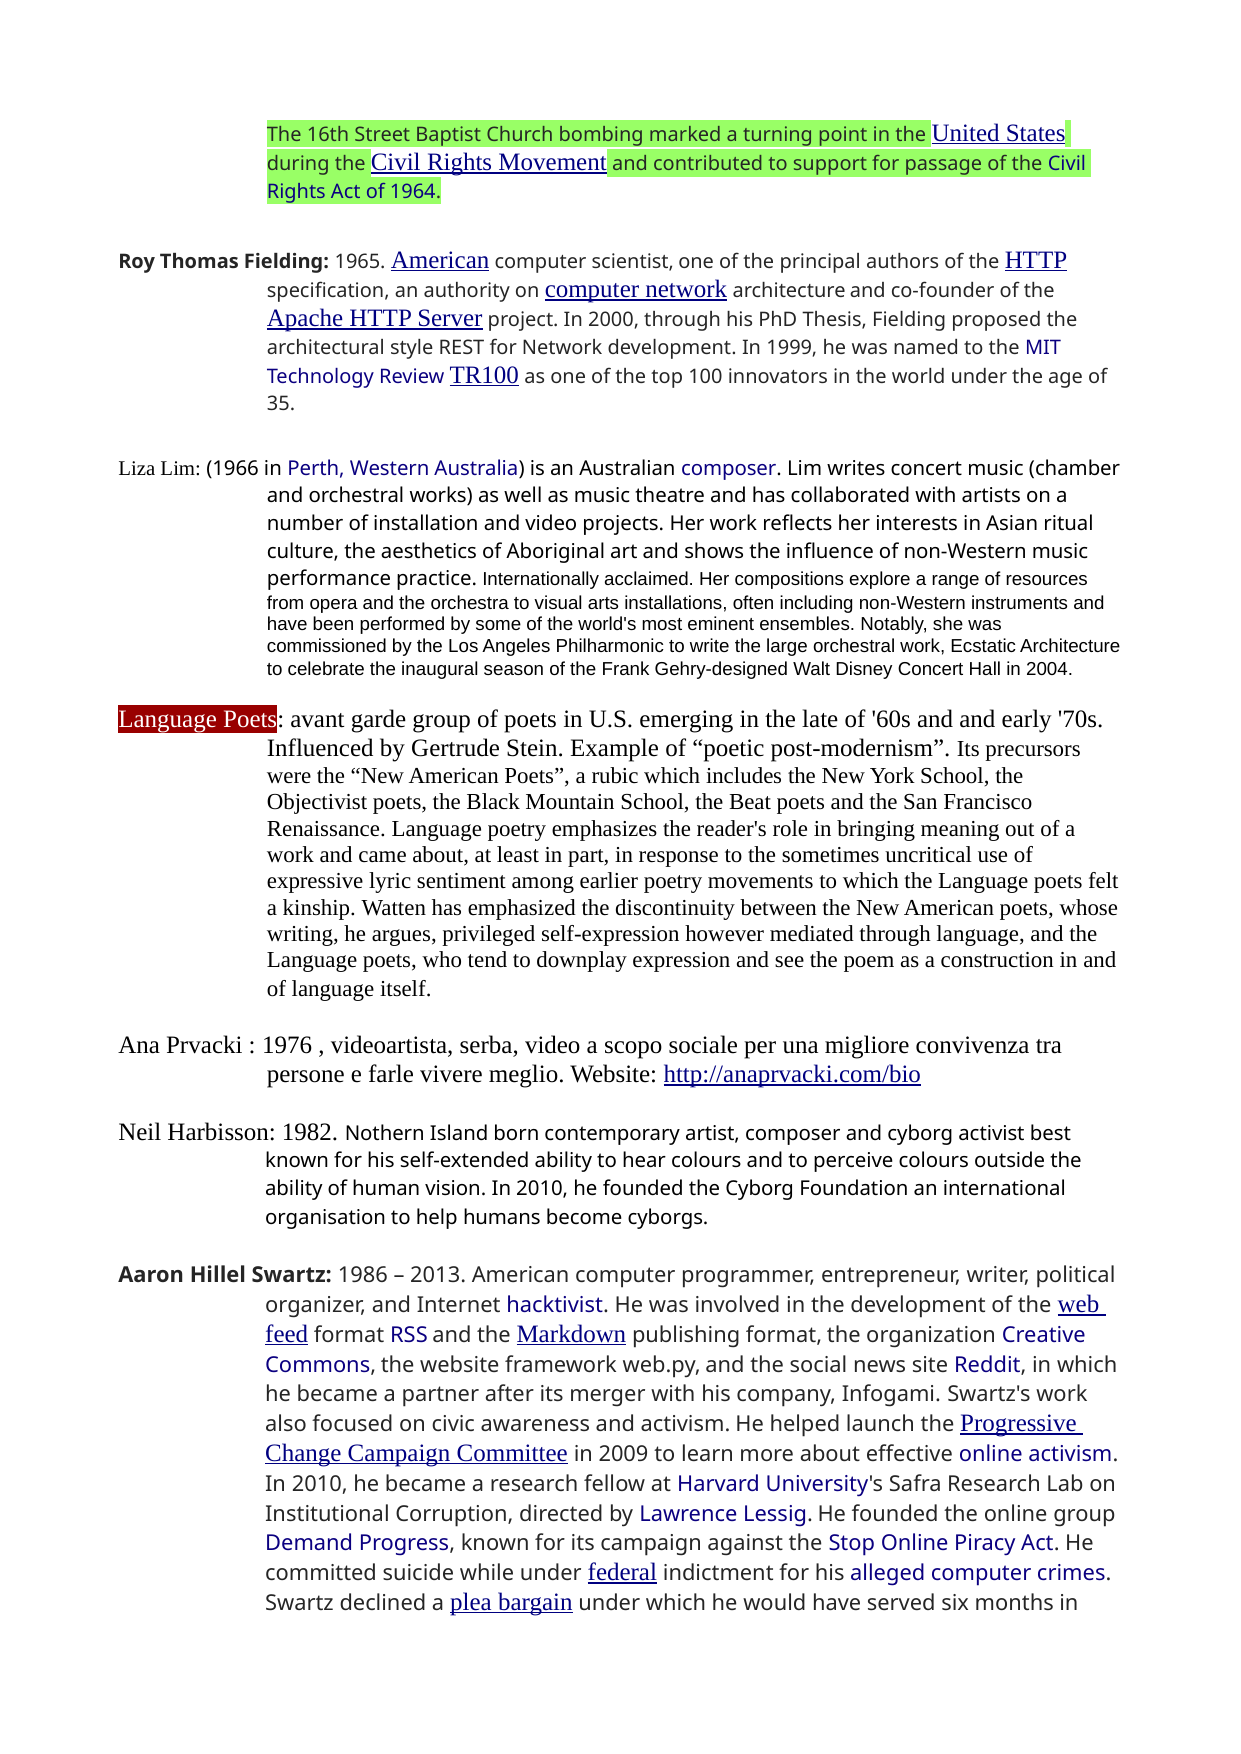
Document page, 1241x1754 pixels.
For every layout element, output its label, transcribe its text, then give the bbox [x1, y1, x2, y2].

text Ana Prvacki : 1976 , videoartista, serba, video a scopo sociale per una migliore convivenza tra persone e farle vivere meglio. Website: http://anaprvacki.com/bio [118, 1030, 1122, 1088]
text The 16th Street Baptist Church bombing marked a turning point in the United States during the Civil Rights Movement and contributed to support for passage of the Civil Rights Act of 1964. [118, 118, 1122, 204]
text Aaron Hillel Swartz: 1986 – 2013. American computer programmer, entrepreneur, writer, political organizer, and Internet hacktivist. He was involved in the development of the web feed format RSS and the Markdown publishing format, the organization Creative Commons, the website framework web.py, and the social news site Reddit, in which he became a partner after its merger with his company, Infogami. Swartz's work also focused on civic awareness and activism. He helped launch the Progressive Change Campaign Committee in 2009 to learn more about effective online activism. In 2010, he became a research fellow at Harvard University's Safra Research Lab on Institutional Corruption, directed by Lawrence Lessig. He founded the online group Demand Progress, known for its campaign against the Stop Online Piracy Act. He committed suicide while under federal indictment for his alleged computer crimes. Swartz declined a plea bargain under which he would have served six months in [118, 1259, 1122, 1617]
text Language Poets: avant garde group of poets in U.S. emerging in the late of '60s and and early '70s. Influenced by Gertrude Stein. Example of “poetic post-modernism”. Its precursors were the “New American Poets”, a rubic which includes the New York School, the Objectivist poets, the Black Mountain School, the Beat poets and the San Francisco Renaissance. Language poetry emphasizes the reader's role in bringing meaning out of a work and came about, at least in part, in response to the sometimes uncritical use of expressive lyric sentiment among earlier poetry movements to which the Language poets felt a kinship. Watten has emphasized the discontinuity between the New American poets, whose writing, he argues, privileged self-expression however mediated through language, and the Language poets, who tend to downplay expression and see the poem as a construction in and of language itself. [118, 704, 1122, 1002]
text Neil Harbisson: 1982. Nothern Island born contemporary artist, composer and cyborg activist best known for his self-extended ability to hear colours and to perceive colours outside the ability of human vision. In 2010, he founded the Cyborg Foundation an international organisation to help humans become cyborgs. [118, 1117, 1122, 1231]
text Liza Lim: (1966 in Perth, Western Australia) is an Australian composer. Lim writes concert music (chamber and orchestral works) as well as music theatre and has collaborated with artists on a number of installation and video projects. Her work reflects her interests in Asian ritual culture, the aesthetics of Aboriginal art and shows the influence of non-Western music performance practice. Internationally acclaimed. Her compositions explore a range of resources from opera and the orchestra to visual arts installations, often including non-Western instruments and have been performed by some of the world's most eminent ensembles. Notably, she was commissioned by the Los Angeles Philharmonic to write the large orchestral work, Ecstatic Architecture to celebrate the inaugural season of the Frank Gehry-designed Walt Disney Concert Hall in 2004. [118, 453, 1122, 680]
text Roy Thomas Fielding: 1965. American computer scientist, one of the principal authors of the HTTP specification, an authority on computer network architecture and co-founder of the Apache HTTP Server project. In 2000, through his PhD Thesis, Fielding proposed the architectural style REST for Network development. In 1999, he was named to the MIT Technology Review TR100 as one of the top 100 innovators in the world under the age of 35. [118, 245, 1122, 417]
